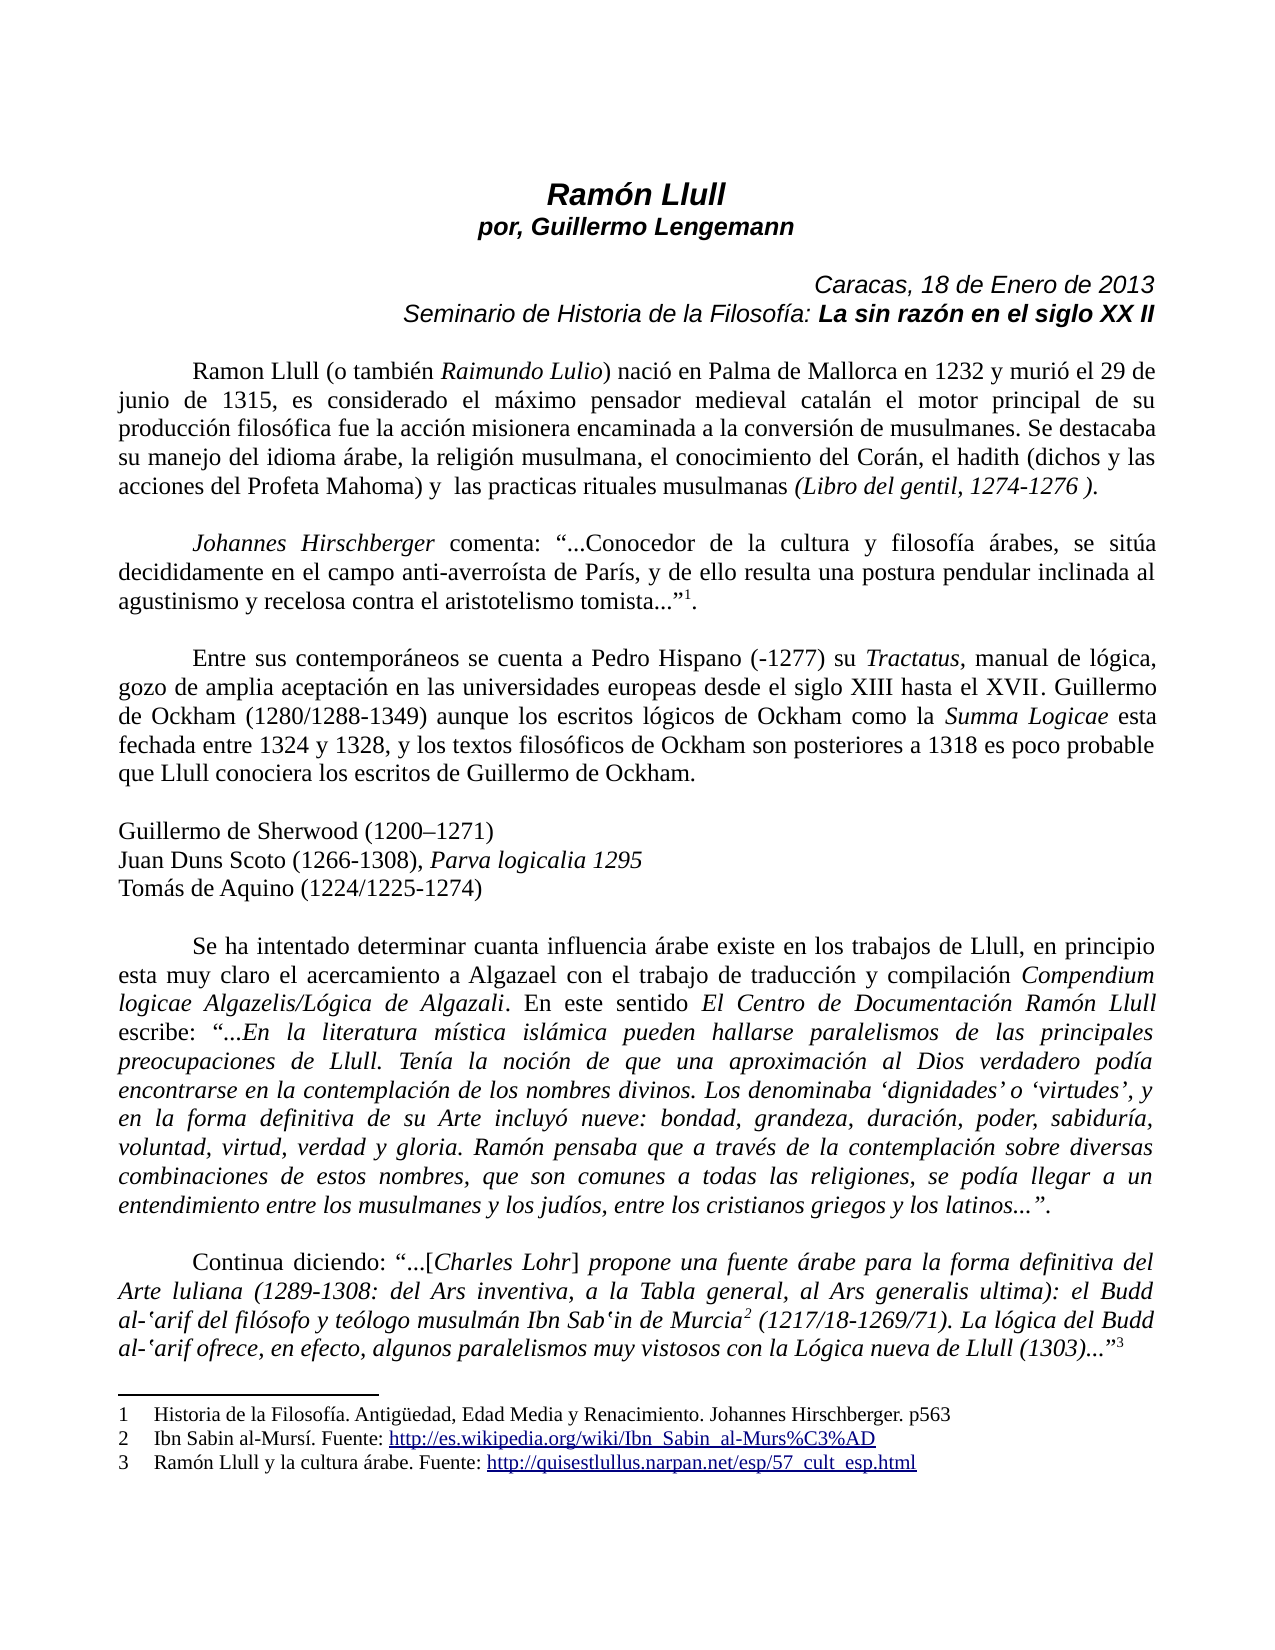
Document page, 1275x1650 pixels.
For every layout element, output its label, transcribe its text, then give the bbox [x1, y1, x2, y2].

text Seminario de Historia de la Filosofía: La sin razón en el siglo XX II [118, 298, 1157, 327]
text Ibn Sabin al-Mursí. Fuente: http://es.wikipedia.org/wiki/Ibn_Sabin_al-Murs%C3%AD [118, 1426, 1157, 1449]
text Entre sus contemporáneos se cuenta a Pedro Hispano (-1277) su Tractatus, manual de lógica, gozo de amplia aceptación en las universidades europeas desde el siglo XIII hasta el XVII. Guillermo de Ockham (1280/1288-1349) aunque los escritos lógicos de Ockham como la Summa Logicae esta fechada entre 1324 y 1328, y los textos filosóficos de Ockham son posteriores a 1318 es poco probable que Llull conociera los escritos de Guillermo de Ockham. [118, 643, 1157, 787]
text Continua diciendo: “...[Charles Lohr] propone una fuente árabe para la forma definitiva del Arte luliana (1289-1308: del Ars inventiva, a la Tabla general, al Ars generalis ultima): el Budd al-‛arif del filósofo y teólogo musulmán Ibn Sab‛in de Murcia (1217/18-1269/71). La lógica del Budd al-‛arif ofrece, en efecto, algunos paralelismos muy vistosos con la Lógica nueva de Llull (1303)...” [118, 1247, 1157, 1362]
text Guillermo de Sherwood (1200–1271) [118, 816, 1157, 845]
text Johannes Hirschberger comenta: “...Conocedor de la cultura y filosofía árabes, se sitúa decididamente en el campo anti-averroísta de París, y de ello resulta una postura pendular inclinada al agustinismo y recelosa contra el aristotelismo tomista...”. [118, 528, 1157, 615]
text Ramón Llull [118, 176, 1157, 212]
text Caracas, 18 de Enero de 2013 [118, 270, 1157, 298]
text Tomás de Aquino (1224/1225-1274) [118, 873, 1157, 902]
text por, Guillermo Lengemann [118, 212, 1157, 241]
text Se ha intentado determinar cuanta influencia árabe existe en los trabajos de Llull, en principio esta muy claro el acercamiento a Algazael con el trabajo de traducción y compilación Compendium logicae Algazelis/Lógica de Algazali. En este sentido El Centro de Documentación Ramón Llull escribe: “...En la literatura mística islámica pueden hallarse paralelismos de las principales preocupaciones de Llull. Tenía la noción de que una aproximación al Dios verdadero podía encontrarse en la contemplación de los nombres divinos. Los denominaba ‘dignidades’ o ‘virtudes’, y en la forma definitiva de su Arte incluyó nueve: bondad, grandeza, duración, poder, sabiduría, voluntad, virtud, verdad y gloria. Ramón pensaba que a través de la contemplación sobre diversas combinaciones de estos nombres, que son comunes a todas las religiones, se podía llegar a un entendimiento entre los musulmanes y los judíos, entre los cristianos griegos y los latinos...”. [118, 931, 1157, 1218]
text Historia de la Filosofía. Antigüedad, Edad Media y Renacimiento. Johannes Hirschberger. p563 [118, 1401, 1157, 1426]
text Ramon Llull (o también Raimundo Lulio) nació en Palma de Mallorca en 1232 y murió el 29 de junio de 1315, es considerado el máximo pensador medieval catalán el motor principal de su producción filosófica fue la acción misionera encaminada a la conversión de musulmanes. Se destacaba su manejo del idioma árabe, la religión musulmana, el conocimiento del Corán, el hadith (dichos y las acciones del Profeta Mahoma) y las practicas rituales musulmanas (Libro del gentil, 1274-1276 ). [118, 356, 1157, 500]
text Juan Duns Scoto (1266-1308), Parva logicalia 1295 [118, 845, 1157, 873]
text Ramón Llull y la cultura árabe. Fuente: http://quisestlullus.narpan.net/esp/57_cult_esp.html [118, 1449, 1157, 1474]
